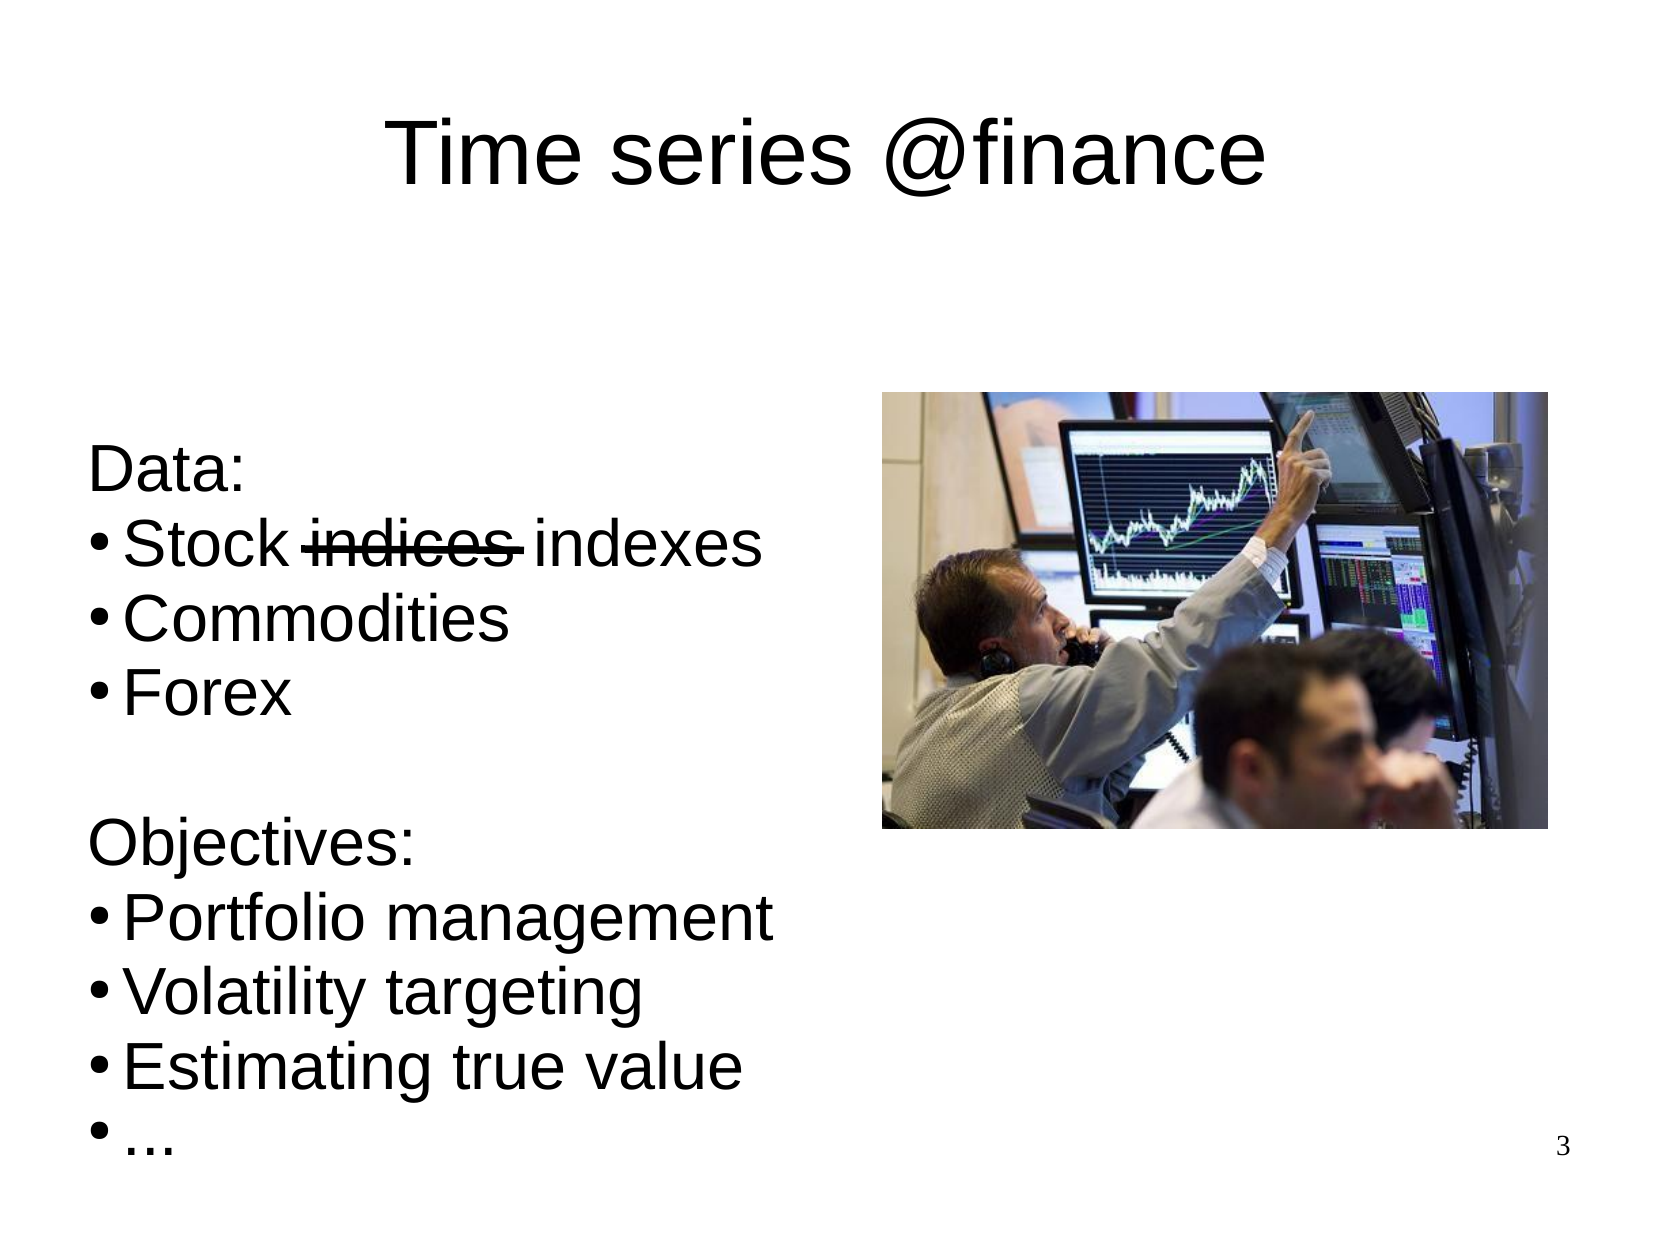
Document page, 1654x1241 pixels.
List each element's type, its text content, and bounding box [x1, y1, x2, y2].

title Time series @finance [82, 49, 1571, 257]
text_box Data: Stock indices indexes Commodities Forex Objectives: Portfolio management Volatility targeting Estimating true value [52, 364, 980, 1171]
text_box ... [52, 1095, 209, 1171]
picture [980, 392, 1548, 829]
